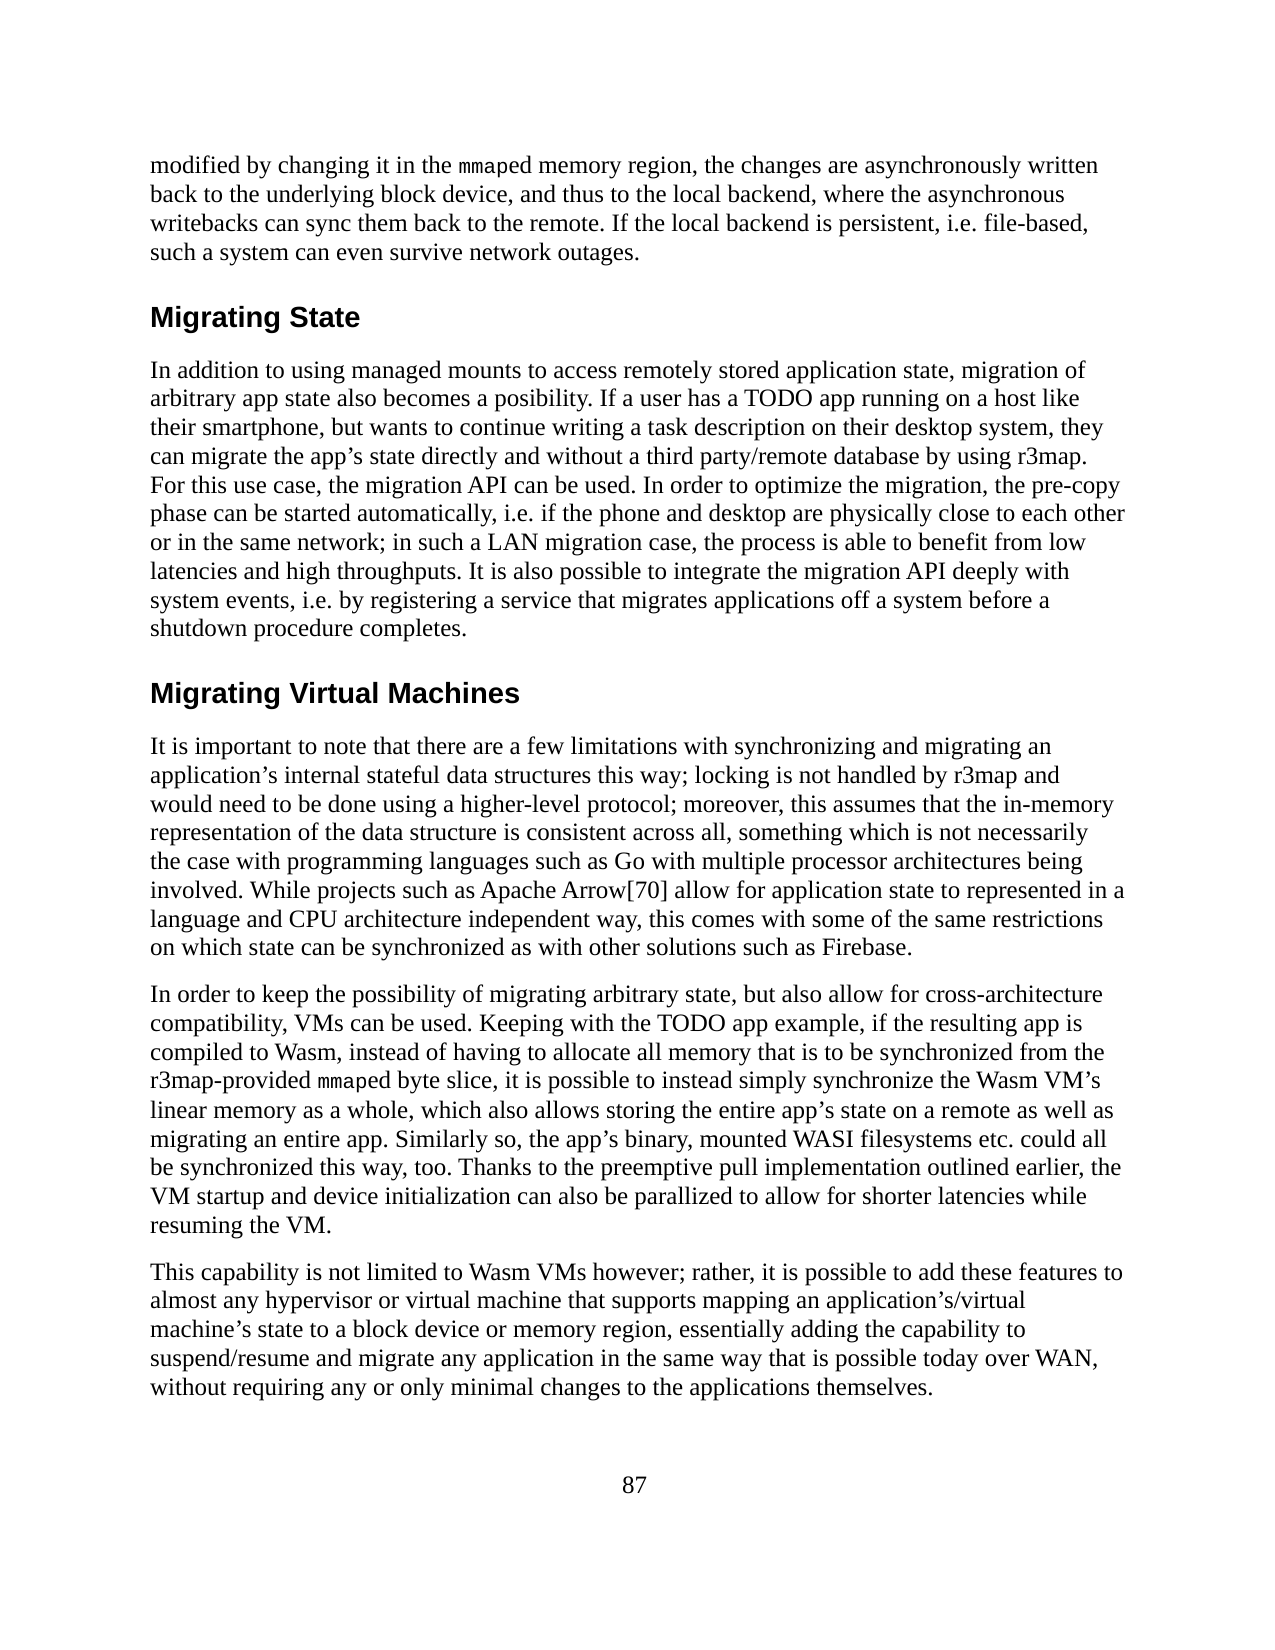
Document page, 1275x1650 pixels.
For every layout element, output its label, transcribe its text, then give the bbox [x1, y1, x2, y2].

text modified by changing it in the mmaped memory region, the changes are asynchronously written back to the underlying block device, and thus to the local backend, where the asynchronous writebacks can sync them back to the remote. If the local backend is persistent, i.e. file-based, such a system can even survive network outages. [150, 150, 1125, 266]
text In order to keep the possibility of migrating arbitrary state, but also allow for cross-architecture compatibility, VMs can be used. Keeping with the TODO app example, if the resulting app is compiled to Wasm, instead of having to allocate all memory that is to be synchronized from the r3map-provided mmaped byte slice, it is possible to instead simply synchronize the Wasm VM’s linear memory as a whole, which also allows storing the entire app’s state on a remote as well as migrating an entire app. Similarly so, the app’s binary, mounted WASI filesystems etc. could all be synchronized this way, too. Thanks to the preemptive pull implementation outlined earlier, the VM startup and device initialization can also be parallized to allow for shorter latencies while resuming the VM. [150, 979, 1125, 1239]
subtitle Migrating State [150, 300, 1125, 333]
text This capability is not limited to Wasm VMs however; rather, it is possible to add these features to almost any hypervisor or virtual machine that supports mapping an application’s/virtual machine’s state to a block device or memory region, essentially adding the capability to suspend/resume and migrate any application in the same way that is possible today over WAN, without requiring any or only minimal changes to the applications themselves. [150, 1257, 1125, 1400]
text In addition to using managed mounts to access remotely stored application state, migration of arbitrary app state also becomes a posibility. If a user has a TODO app running on a host like their smartphone, but wants to continue writing a task description on their desktop system, they can migrate the app’s state directly and without a third party/remote database by using r3map. For this use case, the migration API can be used. In order to optimize the migration, the pre-copy phase can be started automatically, i.e. if the phone and desktop are physically close to each other or in the same network; in such a LAN migration case, the process is able to benefit from low latencies and high throughputs. It is also possible to integrate the migration API deeply with system events, i.e. by registering a service that migrates applications off a system before a shutdown procedure completes. [150, 355, 1125, 642]
subtitle Migrating Virtual Machines [150, 676, 1125, 710]
text It is important to note that there are a few limitations with synchronizing and migrating an application’s internal stateful data structures this way; locking is not handled by r3map and would need to be done using a higher-level protocol; moreover, this assumes that the in-memory representation of the data structure is consistent across all, something which is not necessarily the case with programming languages such as Go with multiple processor architectures being involved. While projects such as Apache Arrow[70] allow for application state to represented in a language and CPU architecture independent way, this comes with some of the same restrictions on which state can be synchronized as with other solutions such as Firebase. [150, 731, 1125, 961]
